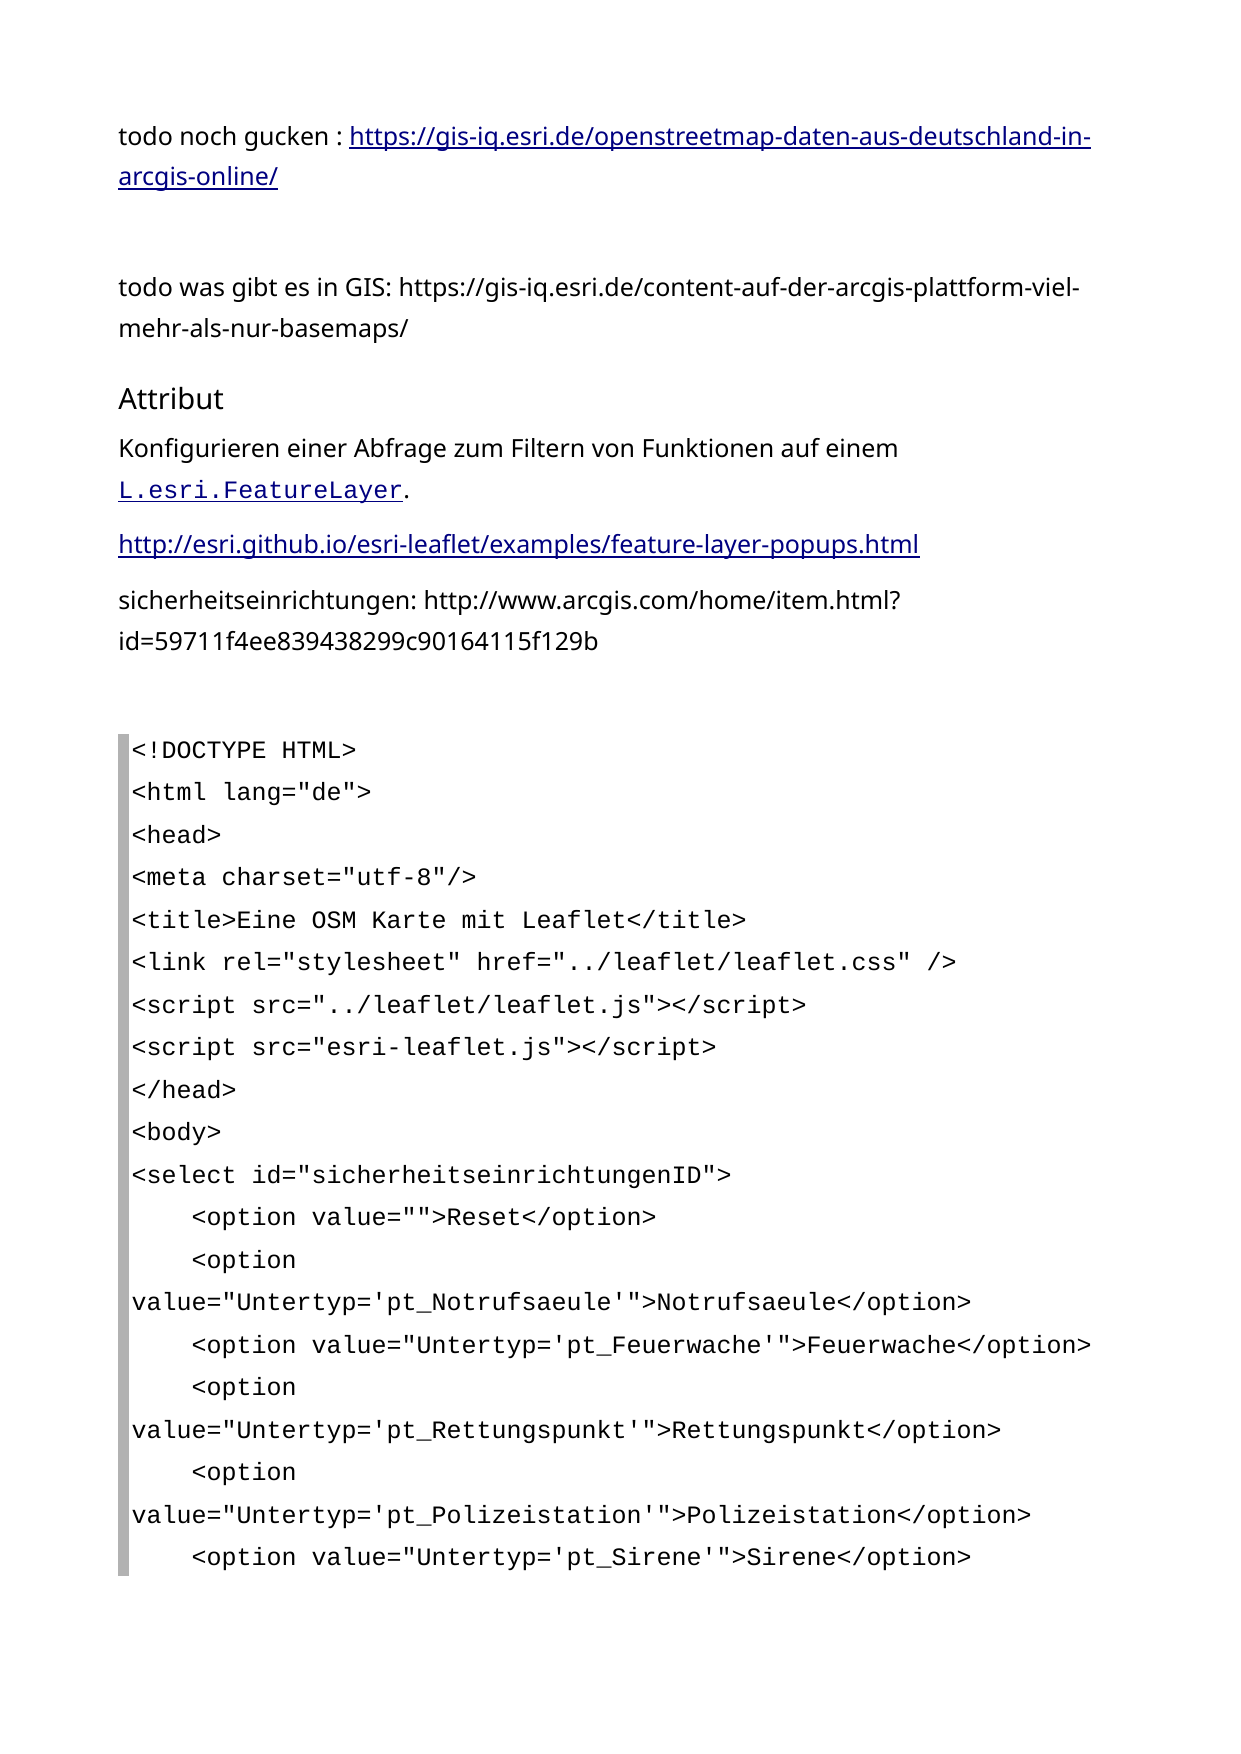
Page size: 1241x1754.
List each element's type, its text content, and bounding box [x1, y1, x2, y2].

text Konfigurieren einer Abfrage zum Filtern von Funktionen auf einem L.esri.FeatureLayer. [118, 431, 1122, 506]
text <head> [129, 819, 1122, 851]
text <option value="Untertyp='pt_Notrufsaeule'">Notrufsaeule</option> [129, 1244, 1122, 1318]
subtitle Attribut [118, 378, 1122, 418]
text <html lang="de"> [129, 777, 1122, 808]
text <script src="esri-leaflet.js"></script> [129, 1032, 1122, 1063]
text <option value="Untertyp='pt_Sirene'">Sirene</option> [129, 1542, 1122, 1576]
text <title>Eine OSM Karte mit Leaflet</title> [129, 904, 1122, 936]
text </head> [129, 1074, 1122, 1106]
text <!DOCTYPE HTML> [129, 734, 1122, 766]
text sicherheitseinrichtungen: http://www.arcgis.com/home/item.html?id=59711f4ee839438299c90164115f129b [118, 583, 1122, 657]
text <body> [129, 1117, 1122, 1148]
text <option value="Untertyp='pt_Rettungspunkt'">Rettungspunkt</option> [129, 1372, 1122, 1446]
text <option value="">Reset</option> [129, 1202, 1122, 1233]
text <link rel="stylesheet" href="../leaflet/leaflet.css" /> [129, 947, 1122, 978]
text <select id="sicherheitseinrichtungenID"> [129, 1159, 1122, 1191]
text <option value="Untertyp='pt_Feuerwache'">Feuerwache</option> [129, 1329, 1122, 1361]
text <option value="Untertyp='pt_Polizeistation'">Polizeistation</option> [129, 1457, 1122, 1531]
text http://esri.github.io/esri-leaflet/examples/feature-layer-popups.html [118, 527, 1122, 561]
text todo noch gucken : https://gis-iq.esri.de/openstreetmap-daten-aus-deutschland-in-arcgis-online/ [118, 118, 1122, 193]
text todo was gibt es in GIS: https://gis-iq.esri.de/content-auf-der-arcgis-plattform-viel-mehr-als-nur-basemaps/ [118, 270, 1122, 345]
text <meta charset="utf-8"/> [129, 862, 1122, 893]
text <script src="../leaflet/leaflet.js"></script> [129, 989, 1122, 1021]
